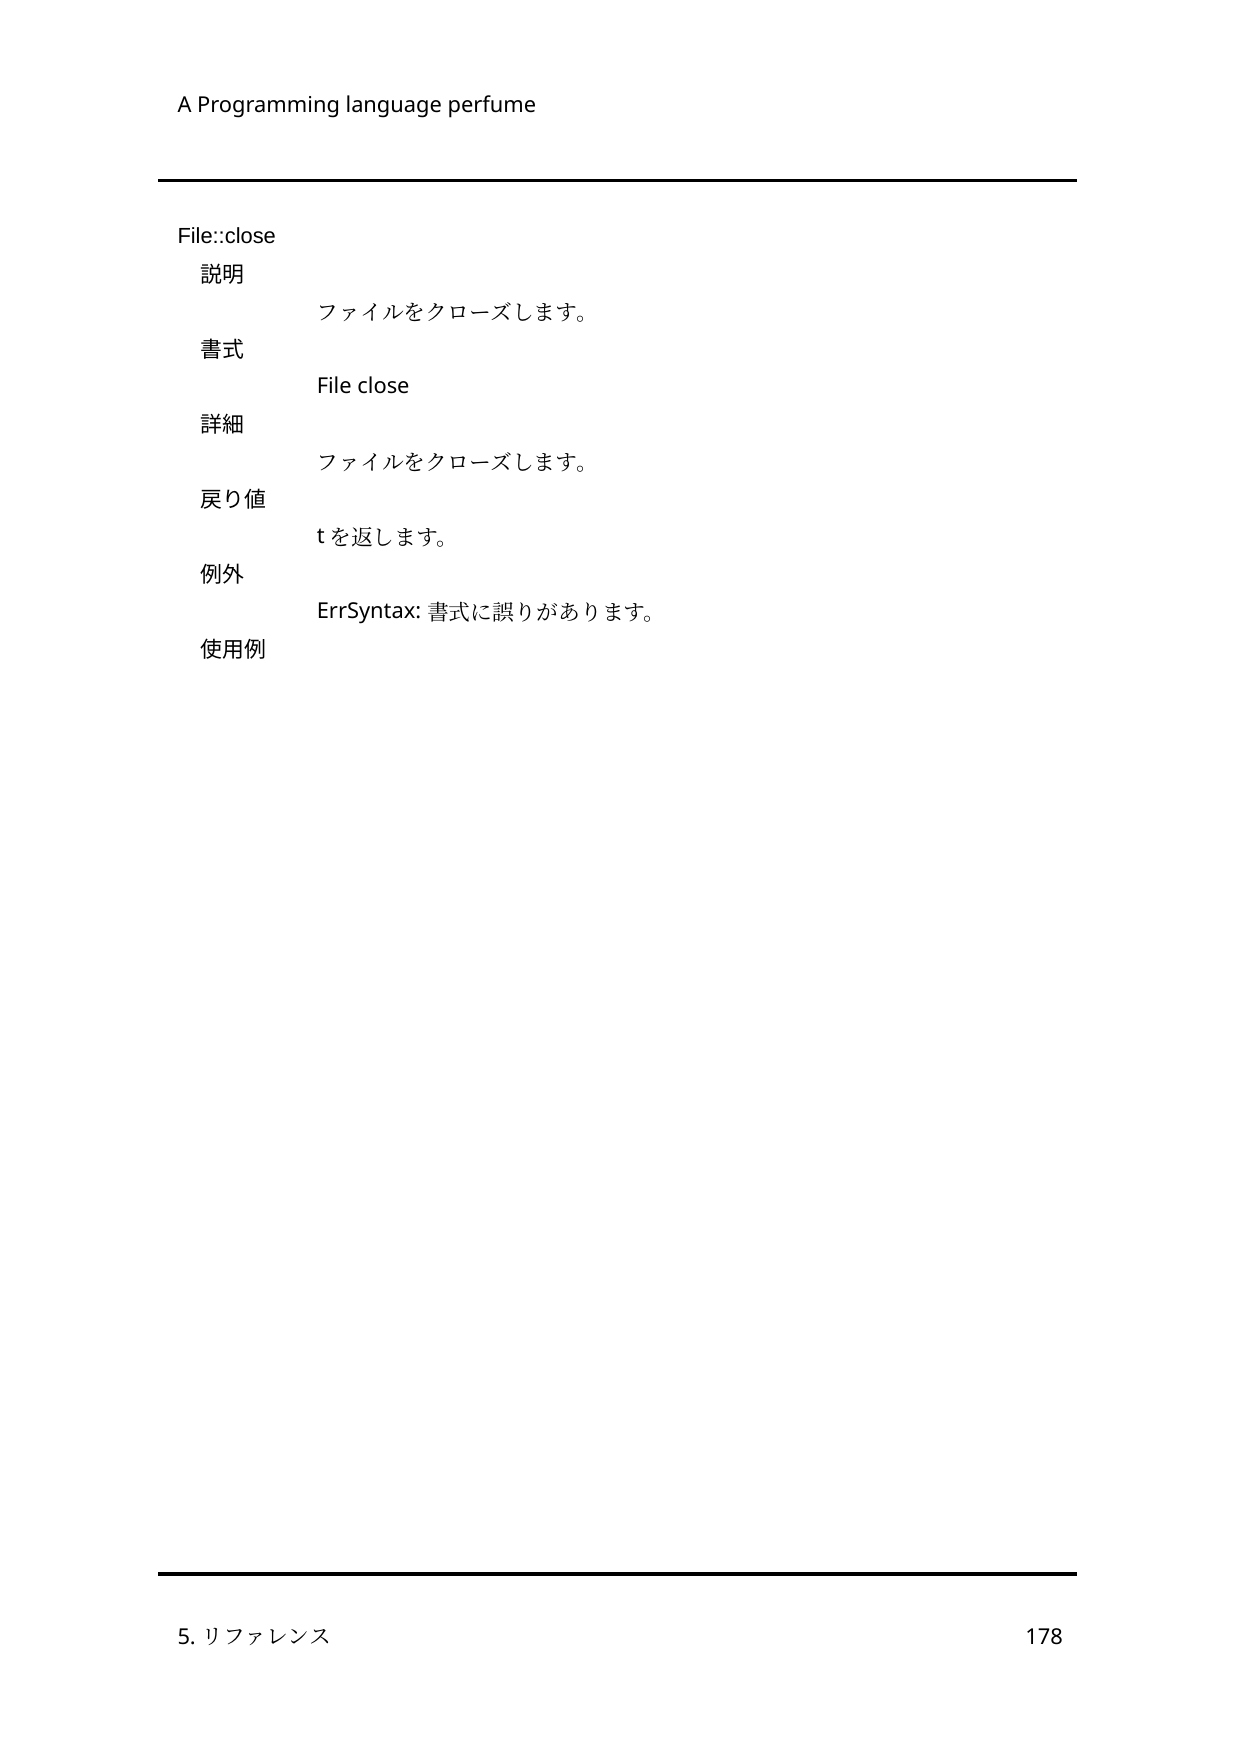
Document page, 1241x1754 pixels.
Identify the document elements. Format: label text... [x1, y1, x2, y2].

subtitle File::close [177, 217, 1063, 254]
table_cell 書式 [200, 329, 317, 404]
table_cell File close [317, 329, 1063, 404]
table_cell ファイルをクローズします。 [317, 404, 1063, 479]
table_cell 使用例 [200, 629, 317, 704]
table_cell 例外 [200, 554, 317, 629]
table_cell [317, 629, 1063, 704]
table_header 説明 [200, 254, 317, 329]
table_cell 戻り値 [200, 479, 317, 554]
table_cell tを返します。 [317, 479, 1063, 554]
table_header ファイルをクローズします。 [317, 254, 1063, 329]
table_cell 詳細 [200, 404, 317, 479]
table_cell ErrSyntax: 書式に誤りがあります。 [317, 554, 1063, 629]
